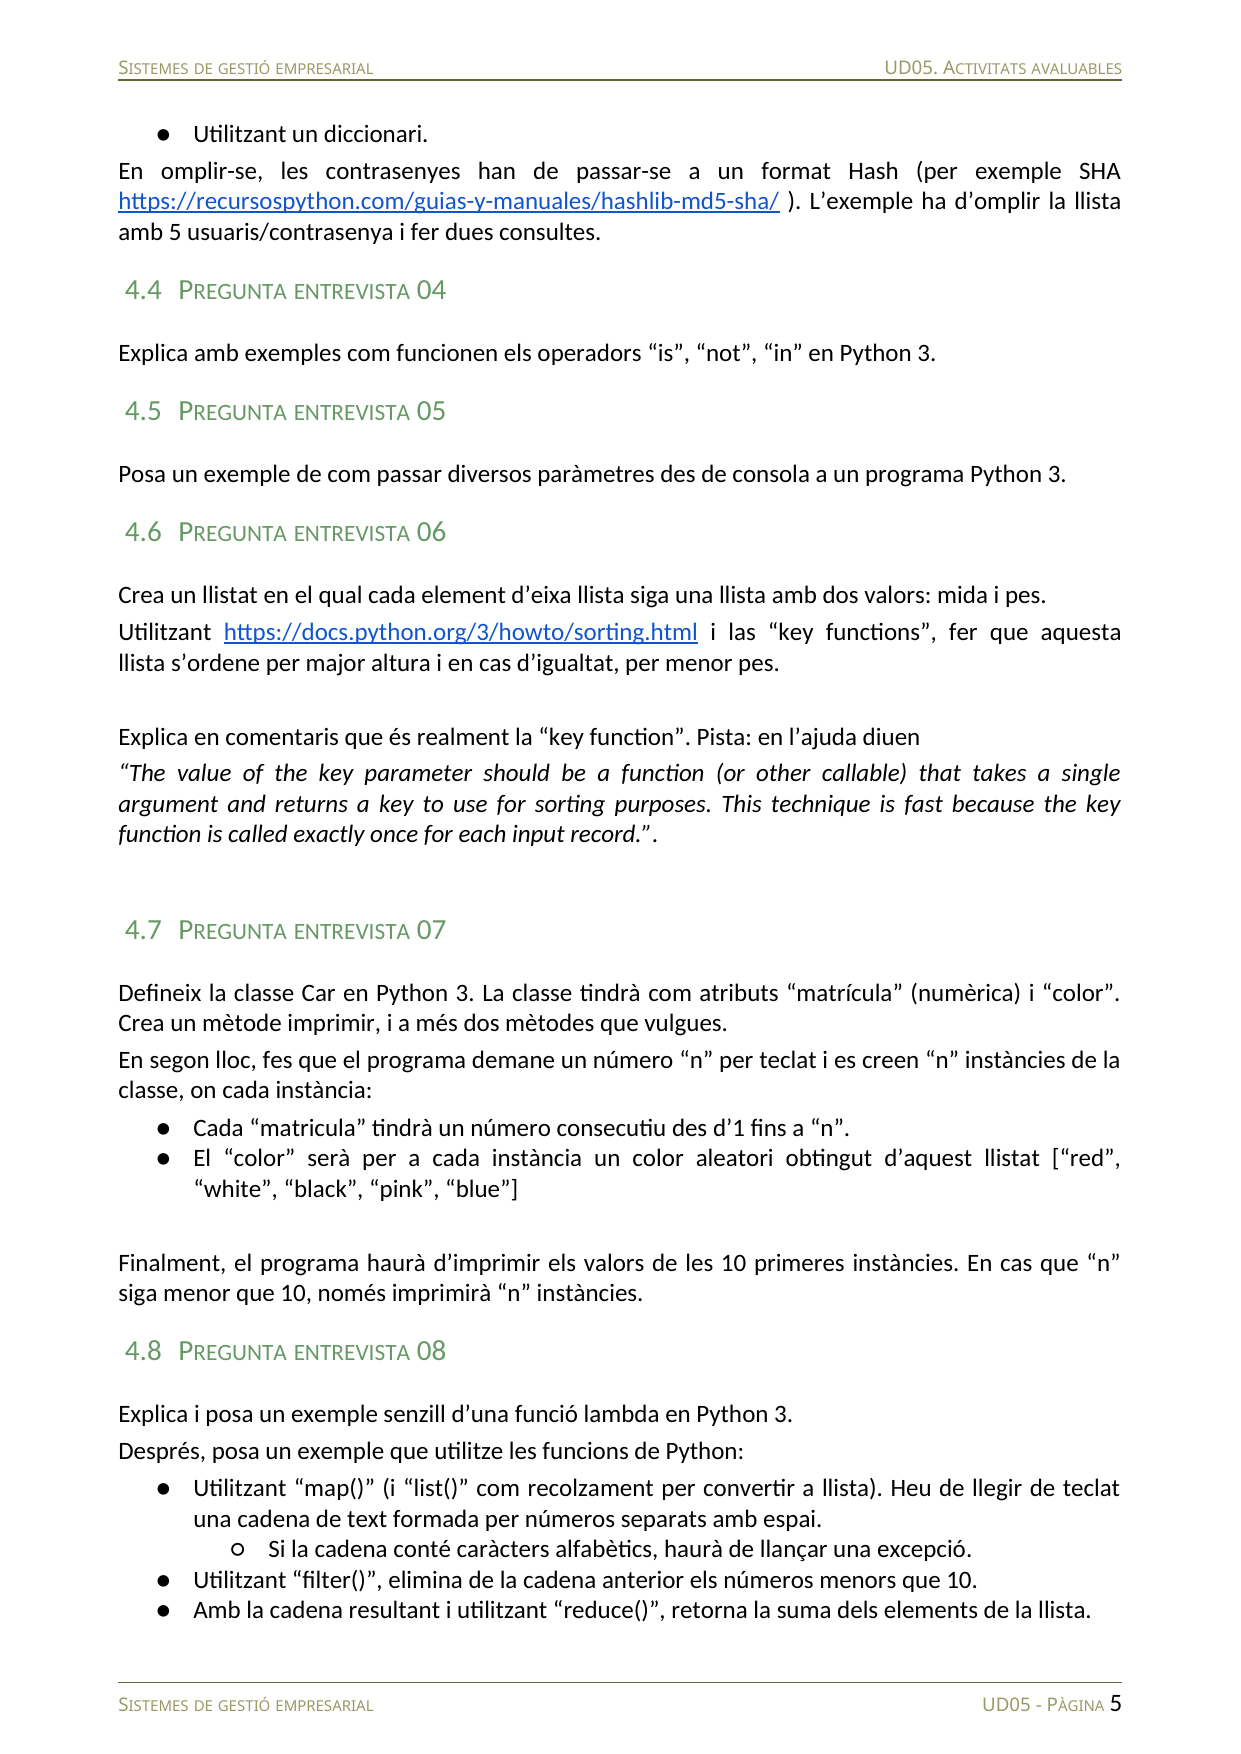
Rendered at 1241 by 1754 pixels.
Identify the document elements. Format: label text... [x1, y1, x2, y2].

list El “color” serà per a cada instància un color aleatori obtingut d’aquest llistat [“red”, “white”, “black”, “pink”, “blue”] [156, 1142, 1122, 1203]
text Explica en comentaris que és realment la “key function”. Pista: en l’ajuda diuen [118, 721, 1122, 751]
text Després, posa un exemple que utilitze les funcions de Python: [118, 1435, 1122, 1466]
text Posa un exemple de com passar diversos paràmetres des de consola a un programa Python 3. [118, 458, 1122, 489]
list Amb la cadena resultant i utilitzant “reduce()”, retorna la suma dels elements de la llista. [156, 1594, 1122, 1625]
text Explica amb exemples com funcionen els operadors “is”, “not”, “in” en Python 3. [118, 337, 1122, 368]
text En segon lloc, fes que el programa demane un número “n” per teclat i es creen “n” instàncies de la classe, on cada instància: [118, 1044, 1122, 1105]
list Cada “matricula” tindrà un número consecutiu des d’1 fins a “n”. [156, 1112, 1122, 1142]
text “The value of the key parameter should be a function (or other callable) that takes a single argument and returns a key to use for sorting purposes. This technique is fast because the key function is called exactly once for each input record.”. [118, 758, 1122, 849]
text Defineix la classe Car en Python 3. La classe tindrà com atributs “matrícula” (numèrica) i “color”. Crea un mètode imprimir, i a més dos mètodes que vulgues. [118, 977, 1122, 1038]
text Finalment, el programa haurà d’imprimir els valors de les 10 primeres instàncies. En cas que “n” siga menor que 10, només imprimirà “n” instàncies. [118, 1247, 1122, 1308]
text En omplir-se, les contrasenyes han de passar-se a un format Hash (per exemple SHA https://recursospython.com/guias-y-manuales/hashlib-md5-sha/ ). L’exemple ha d’omplir la llista amb 5 usuaris/contrasenya i fer dues consultes. [118, 155, 1122, 247]
subtitle Pregunta entrevista 07 [118, 911, 1122, 947]
text Crea un llistat en el qual cada element d’eixa llista siga una llista amb dos valors: mida i pes. [118, 579, 1122, 610]
list Utilitzant “filter()”, elimina de la cadena anterior els números menors que 10. [156, 1564, 1122, 1594]
list Utilitzant un diccionari. [156, 118, 1122, 148]
list Si la cadena conté caràcters alfabètics, haurà de llançar una excepció. [231, 1533, 1122, 1564]
subtitle Pregunta entrevista 04 [118, 271, 1122, 307]
list Utilitzant “map()” (i “list()” com recolzament per convertir a llista). Heu de llegir de teclat una cadena de text formada per números separats amb espai. [156, 1472, 1122, 1533]
text Explica i posa un exemple senzill d’una funció lambda en Python 3. [118, 1398, 1122, 1429]
subtitle Pregunta entrevista 06 [118, 513, 1122, 549]
text Utilitzant https://docs.python.org/3/howto/sorting.html i las “key functions”, fer que aquesta llista s’ordene per major altura i en cas d’igualtat, per menor pes. [118, 616, 1122, 677]
subtitle Pregunta entrevista 08 [118, 1332, 1122, 1368]
subtitle Pregunta entrevista 05 [118, 392, 1122, 428]
